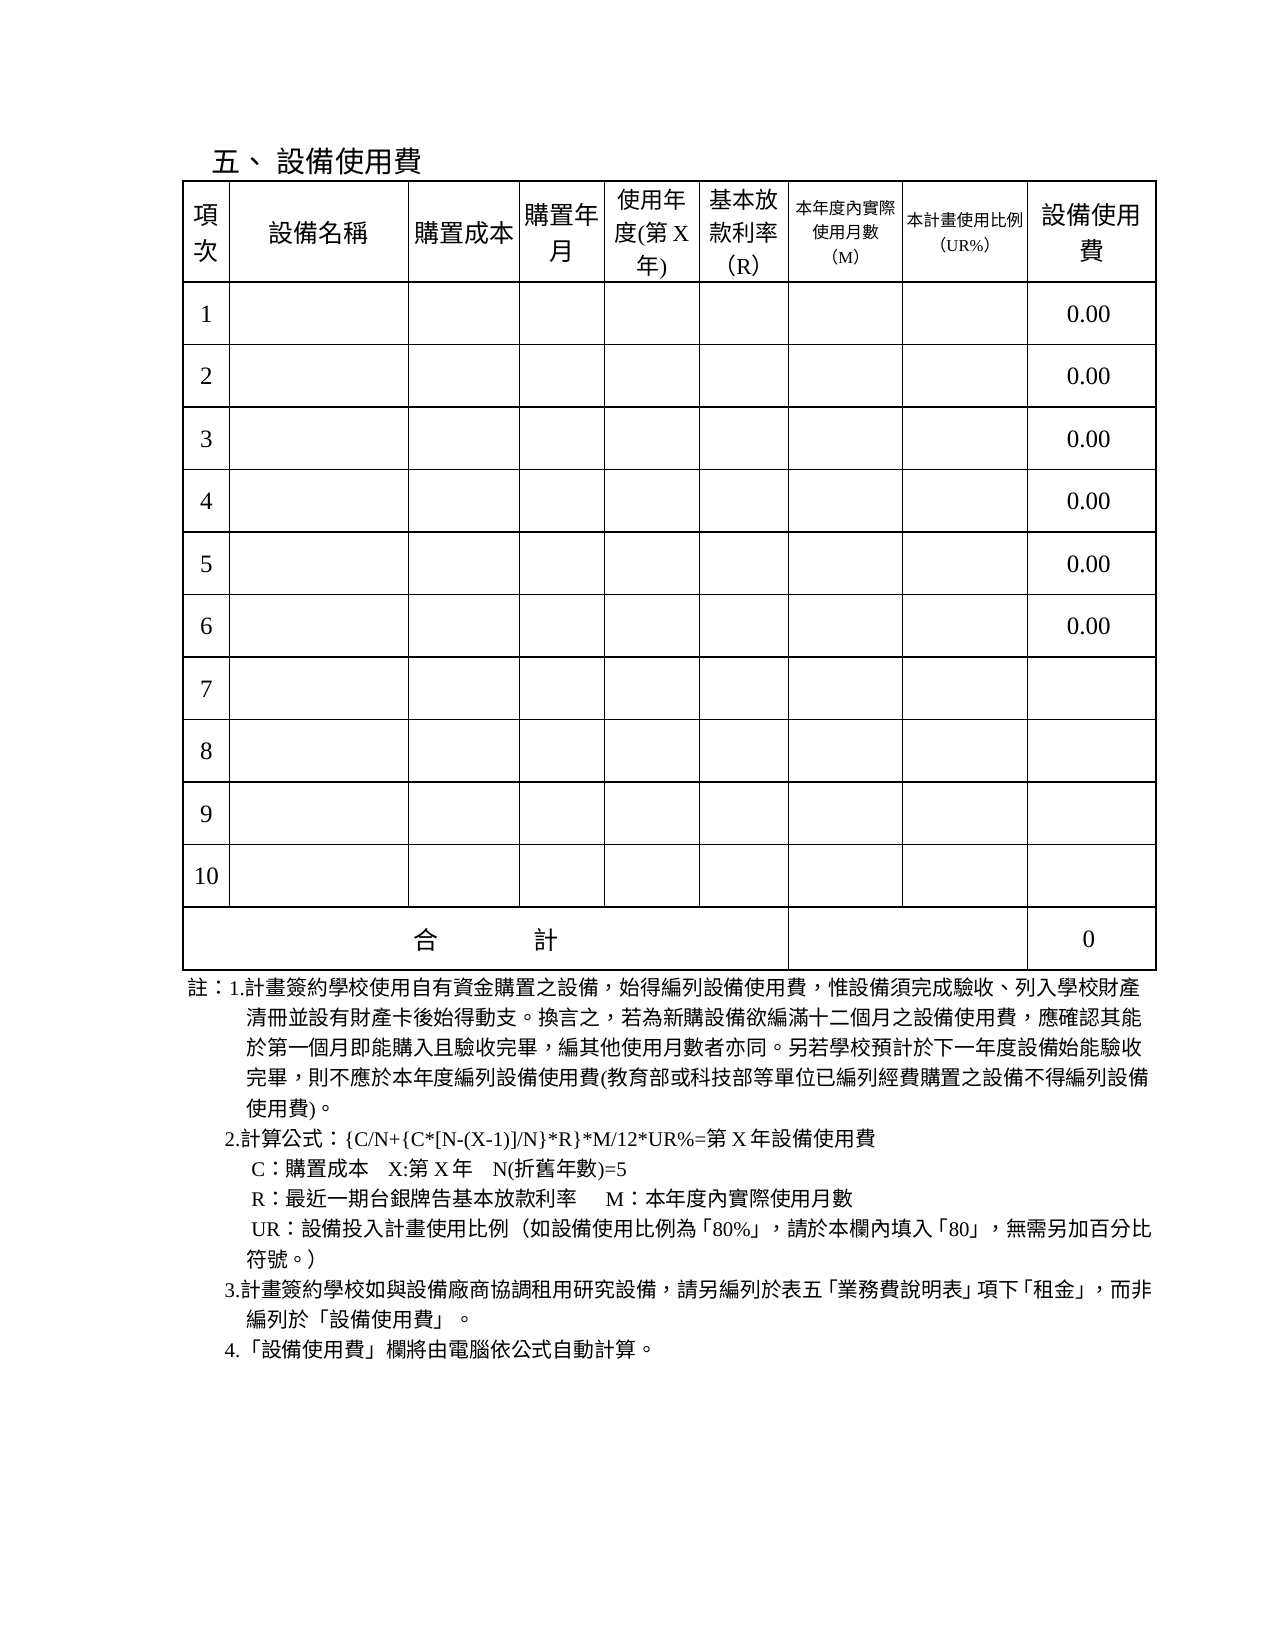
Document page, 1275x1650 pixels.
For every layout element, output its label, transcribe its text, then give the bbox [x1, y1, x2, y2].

table_cell [520, 595, 604, 656]
table_cell [700, 845, 788, 906]
table_cell [409, 783, 519, 844]
table_cell [230, 283, 408, 344]
table_cell [605, 658, 699, 719]
table_cell 2 [184, 345, 229, 406]
table_cell [700, 783, 788, 844]
table_cell [409, 658, 519, 719]
subtitle 設備使用費 [211, 142, 1152, 180]
table_cell [520, 783, 604, 844]
table_cell [230, 595, 408, 656]
table_cell [520, 533, 604, 594]
table_header 購置年月 [520, 182, 604, 281]
table_cell [789, 658, 902, 719]
table_cell [700, 720, 788, 781]
table_cell 0.00 [1028, 533, 1155, 594]
table_cell 9 [184, 783, 229, 844]
table_cell [520, 345, 604, 406]
table_cell [605, 408, 699, 469]
table_cell [789, 470, 902, 531]
table_cell [230, 783, 408, 844]
table_cell [903, 345, 1027, 406]
table_cell [1028, 845, 1155, 906]
table_cell 5 [184, 533, 229, 594]
table_cell [230, 408, 408, 469]
table_cell [409, 845, 519, 906]
table_cell 3 [184, 408, 229, 469]
table_cell [789, 533, 902, 594]
table_cell [520, 283, 604, 344]
table_cell [409, 720, 519, 781]
table_cell [903, 845, 1027, 906]
table_cell [789, 783, 902, 844]
table_cell [789, 408, 902, 469]
table_cell 0.00 [1028, 345, 1155, 406]
table_header 本計畫使用比例 （UR%） [903, 182, 1027, 281]
table_cell 合 計 [184, 908, 788, 969]
table_header 項次 [184, 182, 229, 281]
table_cell 0.00 [1028, 470, 1155, 531]
table_cell 6 [184, 595, 229, 656]
table_cell [902, 908, 1027, 969]
table_cell [409, 408, 519, 469]
table_cell [700, 595, 788, 656]
table_cell [230, 845, 408, 906]
table_header 本年度內實際使用月數 （M） [789, 182, 902, 281]
table_cell 7 [184, 658, 229, 719]
table_cell 0 [1028, 908, 1155, 969]
table_header 設備使用費 [1028, 182, 1155, 281]
table_cell [230, 720, 408, 781]
table_cell [700, 283, 788, 344]
table_cell [409, 470, 519, 531]
table_cell [605, 595, 699, 656]
table_header 購置成本 [409, 182, 519, 281]
table_cell [520, 845, 604, 906]
table_cell [903, 408, 1027, 469]
text 3.計畫簽約學校如與設備廠商協調租用研究設備，請另編列於表五「業務費說明表」項下「租金」，而非編列於「設備使用費」。 [224, 1273, 1152, 1333]
table_cell [789, 908, 902, 969]
text C：購置成本 X:第X年 N(折舊年數)=5 [246, 1152, 1152, 1182]
text 註：1.計畫簽約學校使用自有資金購置之設備，始得編列設備使用費，惟設備須完成驗收、列入學校財產清冊並設有財產卡後始得動支。換言之，若為新購設備欲編滿十二個月之設備使用費，應確認其能於第一個月即能購入且驗收完畢，編其他使用月數者亦同。另若學校預計於下一年度設備始能驗收完畢，則不應於本年度編列設備使用費(教育部或科技部等單位已編列經費購置之設備不得編列設備使用費)。 [187, 971, 1152, 1122]
table_cell [903, 783, 1027, 844]
text 4.「設備使用費」欄將由電腦依公式自動計算。 [224, 1333, 1152, 1364]
table_cell [409, 345, 519, 406]
table_cell [409, 283, 519, 344]
table_cell [700, 470, 788, 531]
table_cell [520, 470, 604, 531]
table_cell [520, 408, 604, 469]
table_cell [409, 533, 519, 594]
table_cell [605, 720, 699, 781]
table_cell 0.00 [1028, 283, 1155, 344]
table_cell [903, 658, 1027, 719]
table_cell [520, 720, 604, 781]
table_cell [903, 533, 1027, 594]
table_header 設備名稱 [230, 182, 408, 281]
table_cell 0.00 [1028, 595, 1155, 656]
table_cell 8 [184, 720, 229, 781]
table_cell [605, 533, 699, 594]
table_cell [700, 408, 788, 469]
table_cell [1028, 783, 1155, 844]
table_cell [903, 470, 1027, 531]
table_cell [700, 533, 788, 594]
table_cell [605, 470, 699, 531]
table_cell [230, 533, 408, 594]
table_cell [1028, 658, 1155, 719]
table_cell [789, 720, 902, 781]
table_cell [700, 345, 788, 406]
table_cell 10 [184, 845, 229, 906]
table_cell [605, 783, 699, 844]
table_cell [903, 283, 1027, 344]
table_cell 4 [184, 470, 229, 531]
table_cell [903, 720, 1027, 781]
table_cell [789, 845, 902, 906]
table_cell [789, 345, 902, 406]
table_cell [605, 845, 699, 906]
table_cell [230, 470, 408, 531]
table_header 使用年度(第X年) [605, 182, 699, 281]
table_cell [409, 595, 519, 656]
table_cell [230, 345, 408, 406]
table_cell [230, 658, 408, 719]
table_cell 1 [184, 283, 229, 344]
table_cell [700, 658, 788, 719]
table_cell 0.00 [1028, 408, 1155, 469]
text R：最近一期台銀牌告基本放款利率 M：本年度內實際使用月數 [246, 1182, 1152, 1213]
text 2.計算公式：{C/N+{C*[N-(X-1)]/N}*R}*M/12*UR%=第X年設備使用費 [224, 1122, 1152, 1152]
table_cell [605, 283, 699, 344]
table_cell [1028, 720, 1155, 781]
table_cell [520, 658, 604, 719]
text UR：設備投入計畫使用比例（如設備使用比例為「80%」，請於本欄內填入「80」，無需另加百分比符號。） [246, 1213, 1152, 1273]
table_header 基本放款利率 （R） [700, 182, 788, 281]
table_cell [903, 595, 1027, 656]
table_cell [789, 283, 902, 344]
table_cell [605, 345, 699, 406]
table_cell [789, 595, 902, 656]
